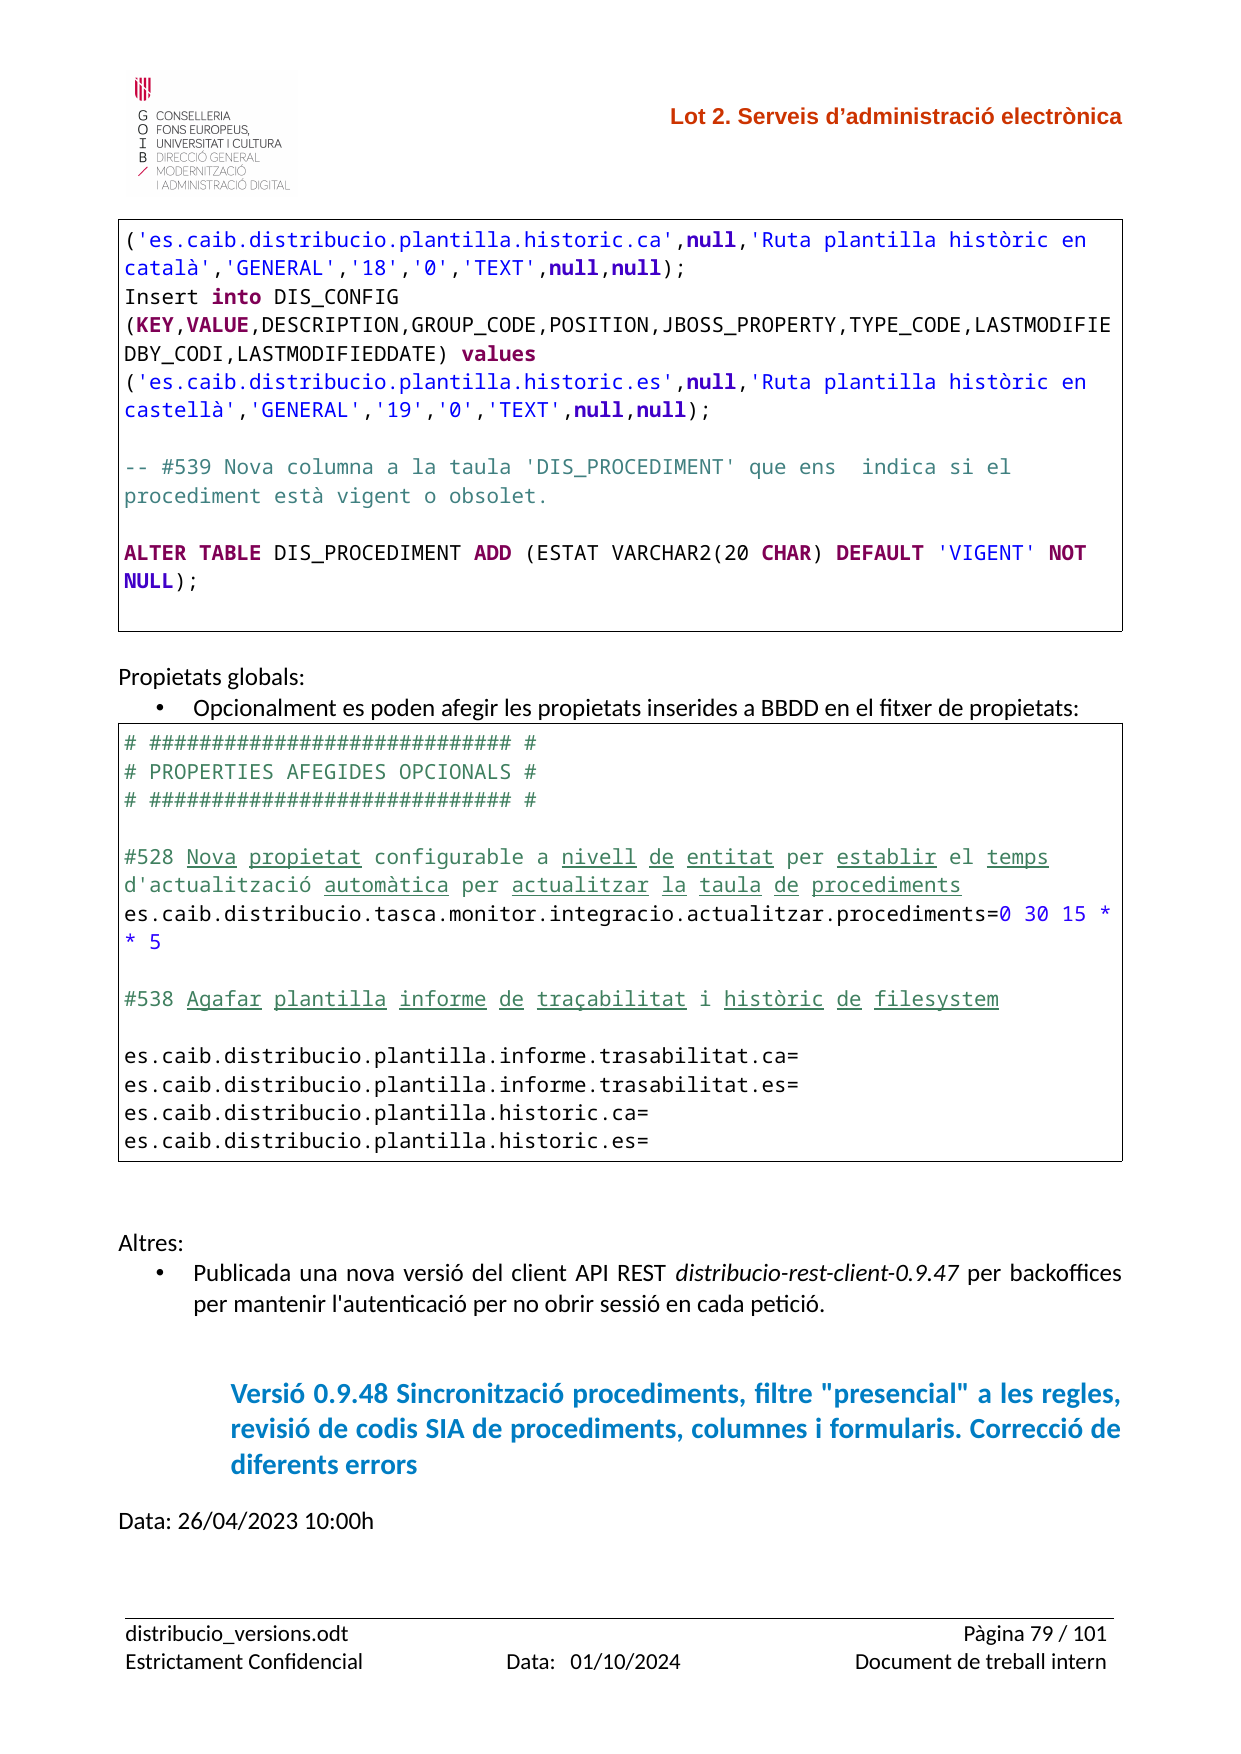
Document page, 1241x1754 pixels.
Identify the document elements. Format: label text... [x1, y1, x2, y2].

list Opcionalment es poden afegir les propietats inserides a BBDD en el fitxer de propietats: [156, 692, 1122, 723]
table_header ('es.caib.distribucio.plantilla.historic.ca',null,'Ruta plantilla històric en català','GENERAL','18','0','TEXT',null,null); Insert into DIS_CONFIG (KEY,VALUE,DESCRIPTION,GROUP_CODE,POSITION,JBOSS_PROPERTY,TYPE_CODE,LASTMODIFIEDBY_CODI,LASTMODIFIEDDATE) values ('es.caib.distribucio.plantilla.historic.es',null,'Ruta plantilla històric en castellà','GENERAL','19','0','TEXT',null,null); -- #539 Nova columna a la taula 'DIS_PROCEDIMENT' que ens indica si el procediment està vigent o obsolet. ALTER TABLE DIS_PROCEDIMENT ADD (ESTAT VARCHAR2(20 CHAR) DEFAULT 'VIGENT' NOT NULL); [119, 220, 1122, 631]
subtitle Versió 0.9.48 Sincronització procediments, filtre "presencial" a les regles, revisió de codis SIA de procediments, columnes i formularis. Correcció de diferents errors [153, 1375, 1122, 1482]
text Altres: [118, 1227, 1122, 1257]
table_header # ############################# # # PROPERTIES AFEGIDES OPCIONALS # # ############################# # #528 Nova propietat configurable a nivell de entitat per establir el temps d'actualització automàtica per actualitzar la taula de procediments es.caib.distribucio.tasca.monitor.integracio.actualitzar.procediments=0 30 15 * * 5 #538 Agafar plantilla informe de traçabilitat i històric de filesystem es.caib.distribucio.plantilla.informe.trasabilitat.ca= es.caib.distribucio.plantilla.informe.trasabilitat.es= es.caib.distribucio.plantilla.historic.ca= es.caib.distribucio.plantilla.historic.es= [119, 724, 1122, 1161]
text Propietats globals: [118, 662, 1122, 692]
list Publicada una nova versió del client API REST distribucio-rest-client-0.9.47 per backoffices per mantenir l'autenticació per no obrir sessió en cada petició. [156, 1257, 1122, 1318]
picture [126, 70, 299, 197]
text Data: 26/04/2023 10:00h [118, 1505, 1122, 1536]
